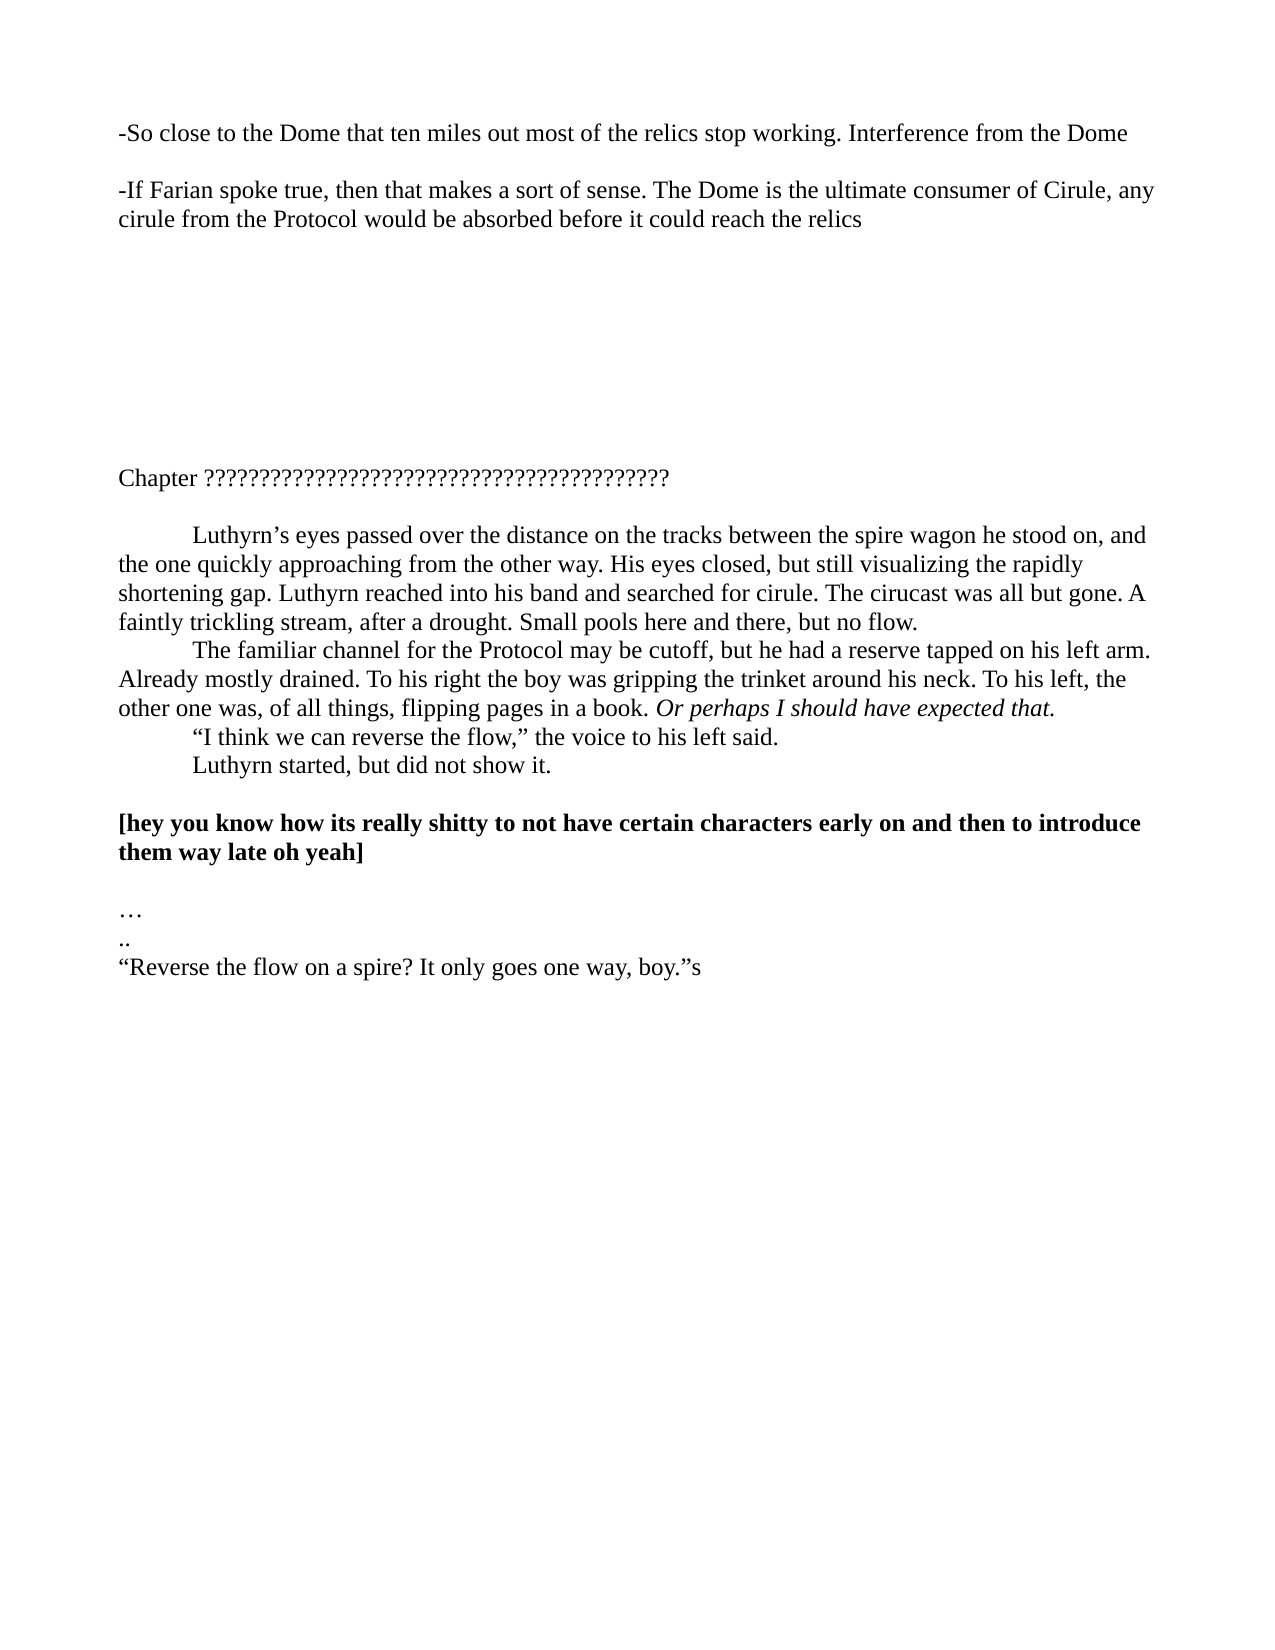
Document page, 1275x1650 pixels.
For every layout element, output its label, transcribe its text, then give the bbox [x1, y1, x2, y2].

text -So close to the Dome that ten miles out most of the relics stop working. Interference from the Dome [118, 118, 1157, 147]
text -If Farian spoke true, then that makes a sort of sense. The Dome is the ultimate consumer of Cirule, any cirule from the Protocol would be absorbed before it could reach the relics [118, 176, 1157, 233]
text Luthyrn’s eyes passed over the distance on the tracks between the spire wagon he stood on, and the one quickly approaching from the other way. His eyes closed, but still visualizing the rapidly shortening gap. Luthyrn reached into his band and searched for cirule. The cirucast was all but gone. A faintly trickling stream, after a drought. Small pools here and there, but no flow. [118, 521, 1157, 636]
text The familiar channel for the Protocol may be cutoff, but he had a reserve tapped on his left arm. Already mostly drained. To his right the boy was gripping the trinket around his neck. To his left, the other one was, of all things, flipping pages in a book. Or perhaps I should have expected that. [118, 636, 1157, 722]
text “I think we can reverse the flow,” the voice to his left said. [118, 722, 1157, 751]
text Chapter ?????????????????????????????????????????? [118, 434, 1157, 492]
text … [118, 894, 1157, 923]
text .. [118, 923, 1157, 952]
text Luthyrn started, but did not show it. [118, 751, 1157, 779]
text [hey you know how its really shitty to not have certain characters early on and then to introduce them way late oh yeah] [118, 808, 1157, 866]
text “Reverse the flow on a spire? It only goes one way, boy.”s [118, 952, 1157, 981]
